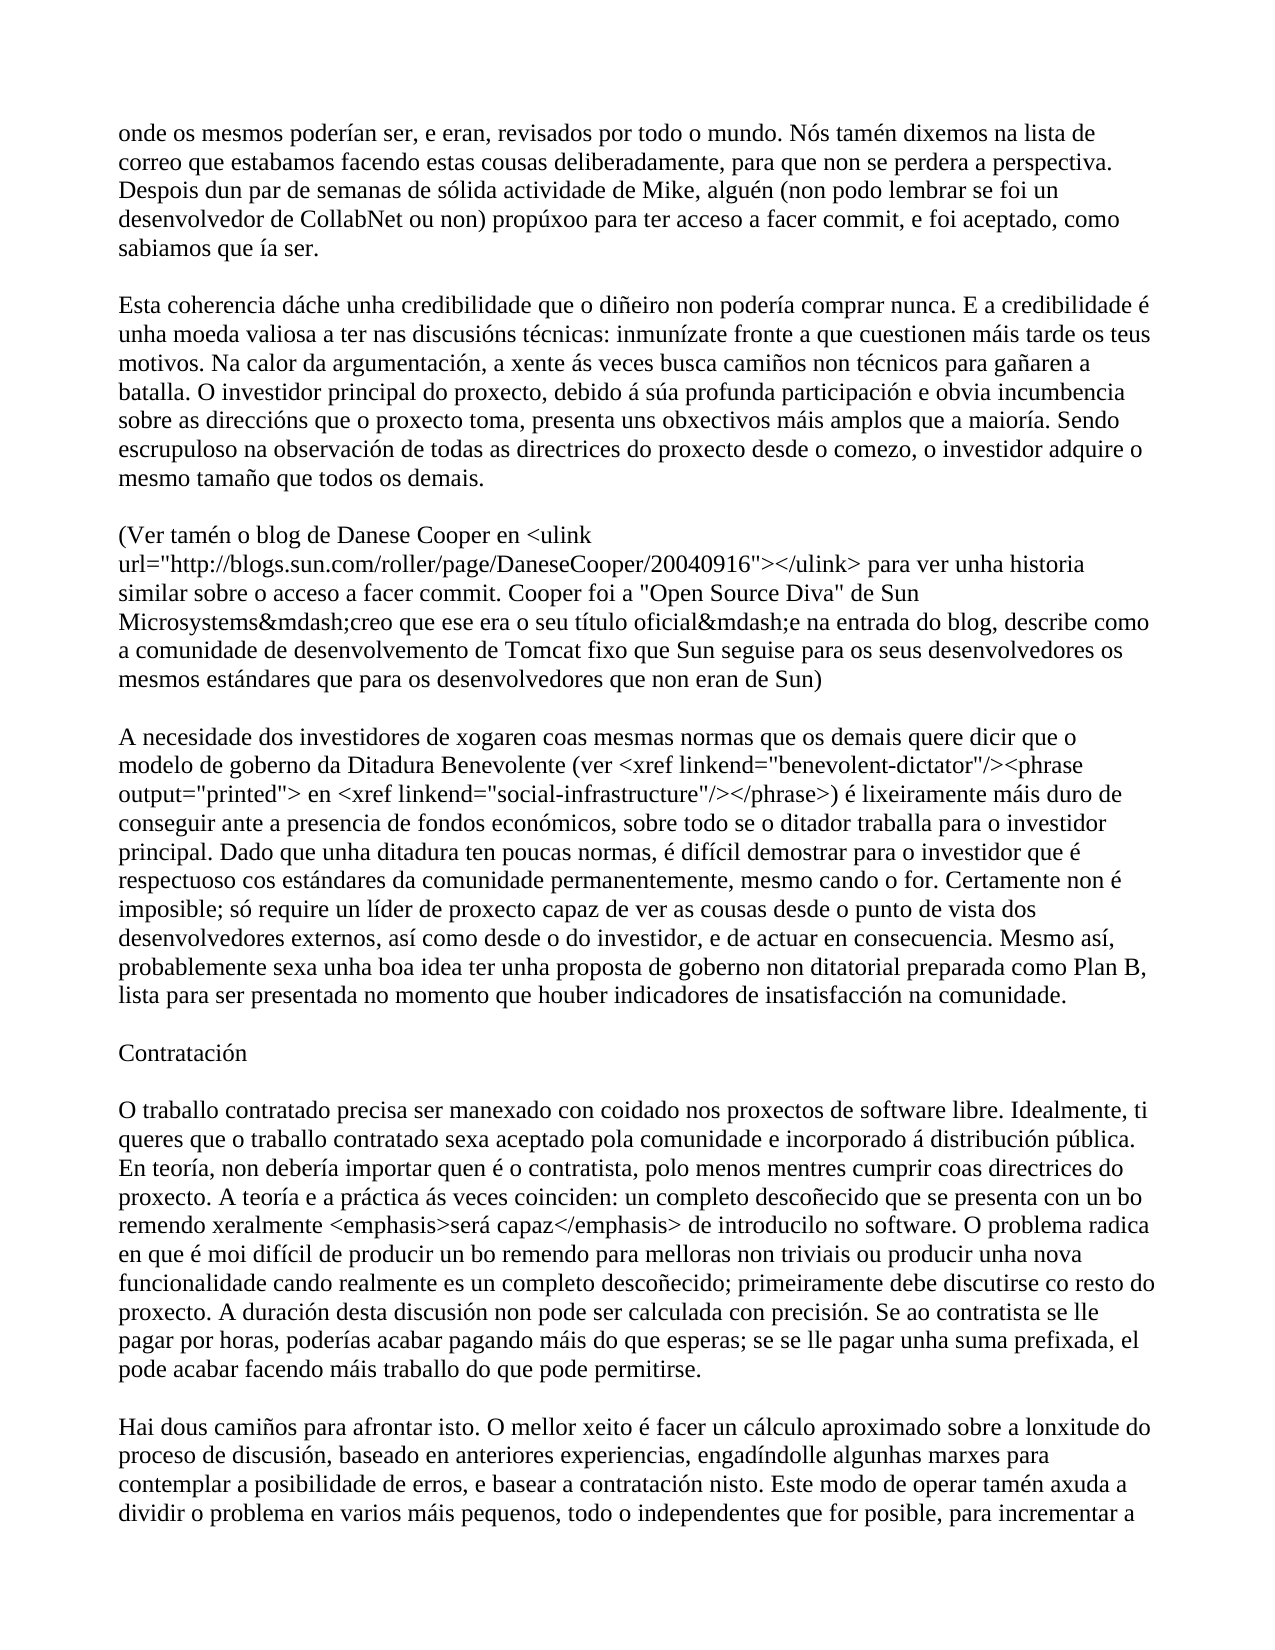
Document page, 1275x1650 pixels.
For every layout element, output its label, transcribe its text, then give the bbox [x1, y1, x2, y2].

text onde os mesmos poderían ser, e eran, revisados por todo o mundo. Nós tamén dixemos na lista de correo que estabamos facendo estas cousas deliberadamente, para que non se perdera a perspectiva. Despois dun par de semanas de sólida actividade de Mike, alguén (non podo lembrar se foi un desenvolvedor de CollabNet ou non) propúxoo para ter acceso a facer commit, e foi aceptado, como sabiamos que ía ser. [118, 118, 1157, 262]
text Contratación [118, 1038, 1157, 1067]
text (Ver tamén o blog de Danese Cooper en <ulink url="http://blogs.sun.com/roller/page/DaneseCooper/20040916"></ulink> para ver unha historia similar sobre o acceso a facer commit. Cooper foi a "Open Source Diva" de Sun Microsystems&mdash;creo que ese era o seu título oficial&mdash;e na entrada do blog, describe como a comunidade de desenvolvemento de Tomcat fixo que Sun seguise para os seus desenvolvedores os mesmos estándares que para os desenvolvedores que non eran de Sun) [118, 521, 1157, 693]
text Hai dous camiños para afrontar isto. O mellor xeito é facer un cálculo aproximado sobre a lonxitude do proceso de discusión, baseado en anteriores experiencias, engadíndolle algunhas marxes para contemplar a posibilidade de erros, e basear a contratación nisto. Este modo de operar tamén axuda a dividir o problema en varios máis pequenos, todo o independentes que for posible, para incrementar a [118, 1412, 1157, 1527]
text A necesidade dos investidores de xogaren coas mesmas normas que os demais quere dicir que o modelo de goberno da Ditadura Benevolente (ver <xref linkend="benevolent-dictator"/><phrase output="printed"> en <xref linkend="social-infrastructure"/></phrase>) é lixeiramente máis duro de conseguir ante a presencia de fondos económicos, sobre todo se o ditador traballa para o investidor principal. Dado que unha ditadura ten poucas normas, é difícil demostrar para o investidor que é respectuoso cos estándares da comunidade permanentemente, mesmo cando o for. Certamente non é imposible; só require un líder de proxecto capaz de ver as cousas desde o punto de vista dos desenvolvedores externos, así como desde o do investidor, e de actuar en consecuencia. Mesmo así, probablemente sexa unha boa idea ter unha proposta de goberno non ditatorial preparada como Plan B, lista para ser presentada no momento que houber indicadores de insatisfacción na comunidade. [118, 722, 1157, 1009]
text O traballo contratado precisa ser manexado con coidado nos proxectos de software libre. Idealmente, ti queres que o traballo contratado sexa aceptado pola comunidade e incorporado á distribución pública. En teoría, non debería importar quen é o contratista, polo menos mentres cumprir coas directrices do proxecto. A teoría e a práctica ás veces coinciden: un completo descoñecido que se presenta con un bo remendo xeralmente <emphasis>será capaz</emphasis> de introducilo no software. O problema radica en que é moi difícil de producir un bo remendo para melloras non triviais ou producir unha nova funcionalidade cando realmente es un completo descoñecido; primeiramente debe discutirse co resto do proxecto. A duración desta discusión non pode ser calculada con precisión. Se ao contratista se lle pagar por horas, poderías acabar pagando máis do que esperas; se se lle pagar unha suma prefixada, el pode acabar facendo máis traballo do que pode permitirse. [118, 1096, 1157, 1383]
text Esta coherencia dáche unha credibilidade que o diñeiro non podería comprar nunca. E a credibilidade é unha moeda valiosa a ter nas discusións técnicas: inmunízate fronte a que cuestionen máis tarde os teus motivos. Na calor da argumentación, a xente ás veces busca camiños non técnicos para gañaren a batalla. O investidor principal do proxecto, debido á súa profunda participación e obvia incumbencia sobre as direccións que o proxecto toma, presenta uns obxectivos máis amplos que a maioría. Sendo escrupuloso na observación de todas as directrices do proxecto desde o comezo, o investidor adquire o mesmo tamaño que todos os demais. [118, 291, 1157, 492]
